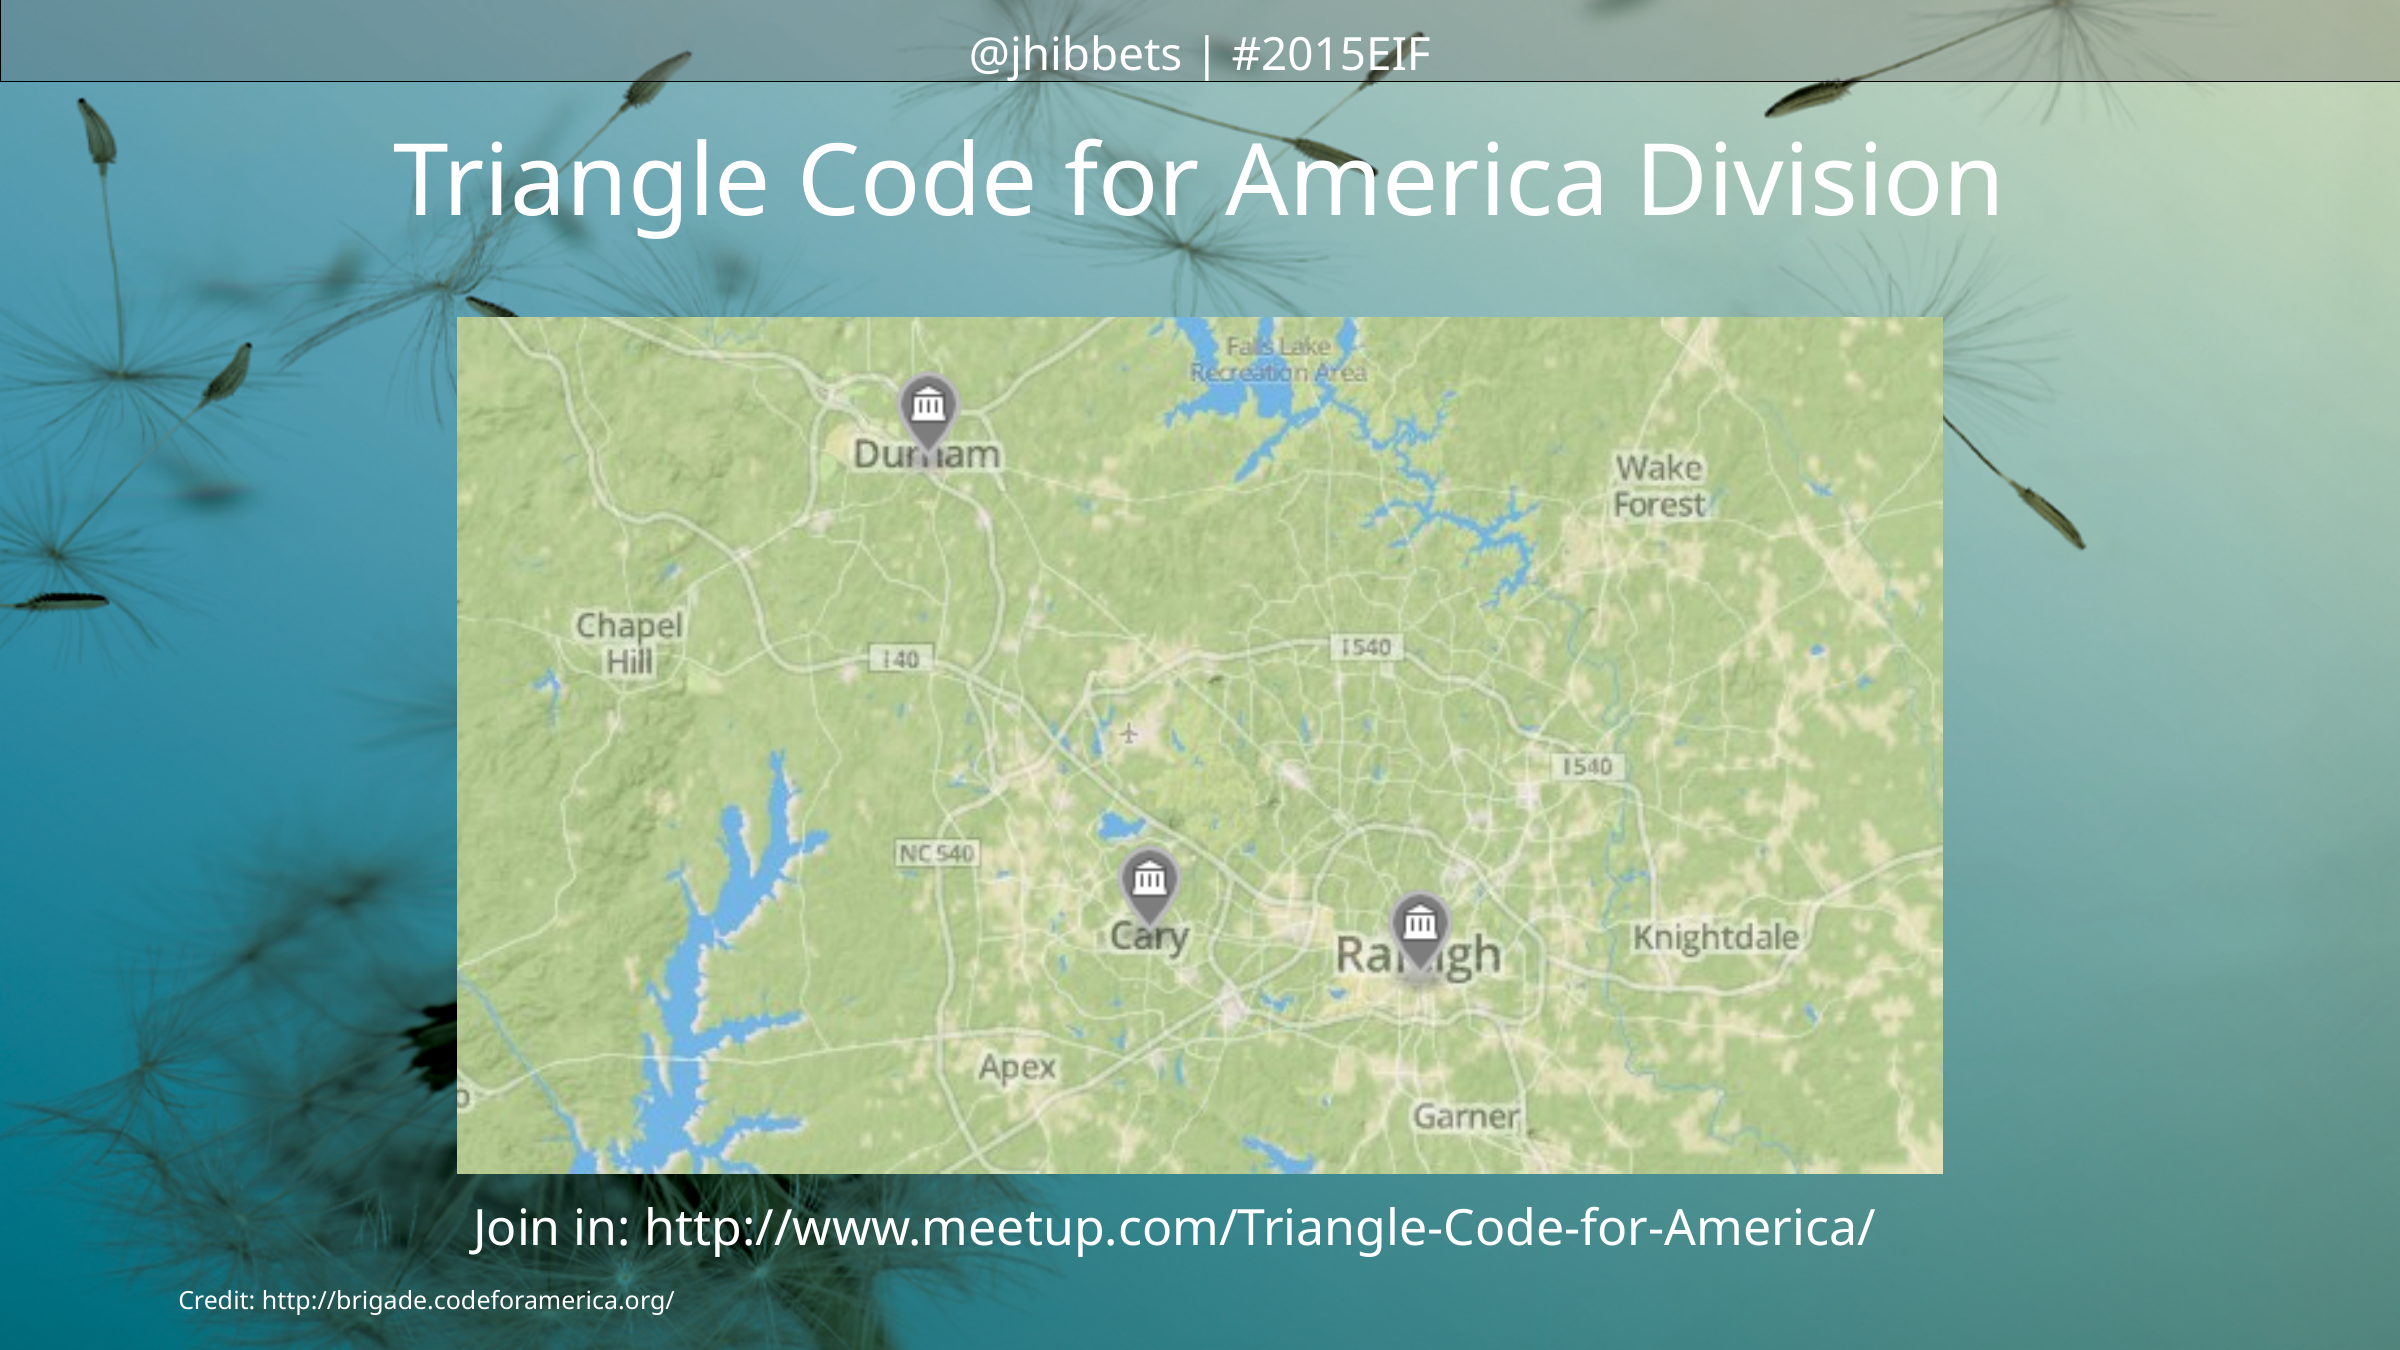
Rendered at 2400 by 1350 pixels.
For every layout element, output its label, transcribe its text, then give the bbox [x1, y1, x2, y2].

picture [0, 82, 2400, 1350]
text_box Credit: http://brigade.codeforamerica.org/ [163, 1275, 458, 1323]
text_box Join in: http://www.meetup.com/Triangle-Code-for-America/ [458, 1185, 2131, 1336]
title Triangle Code for America Division [120, 55, 2281, 299]
